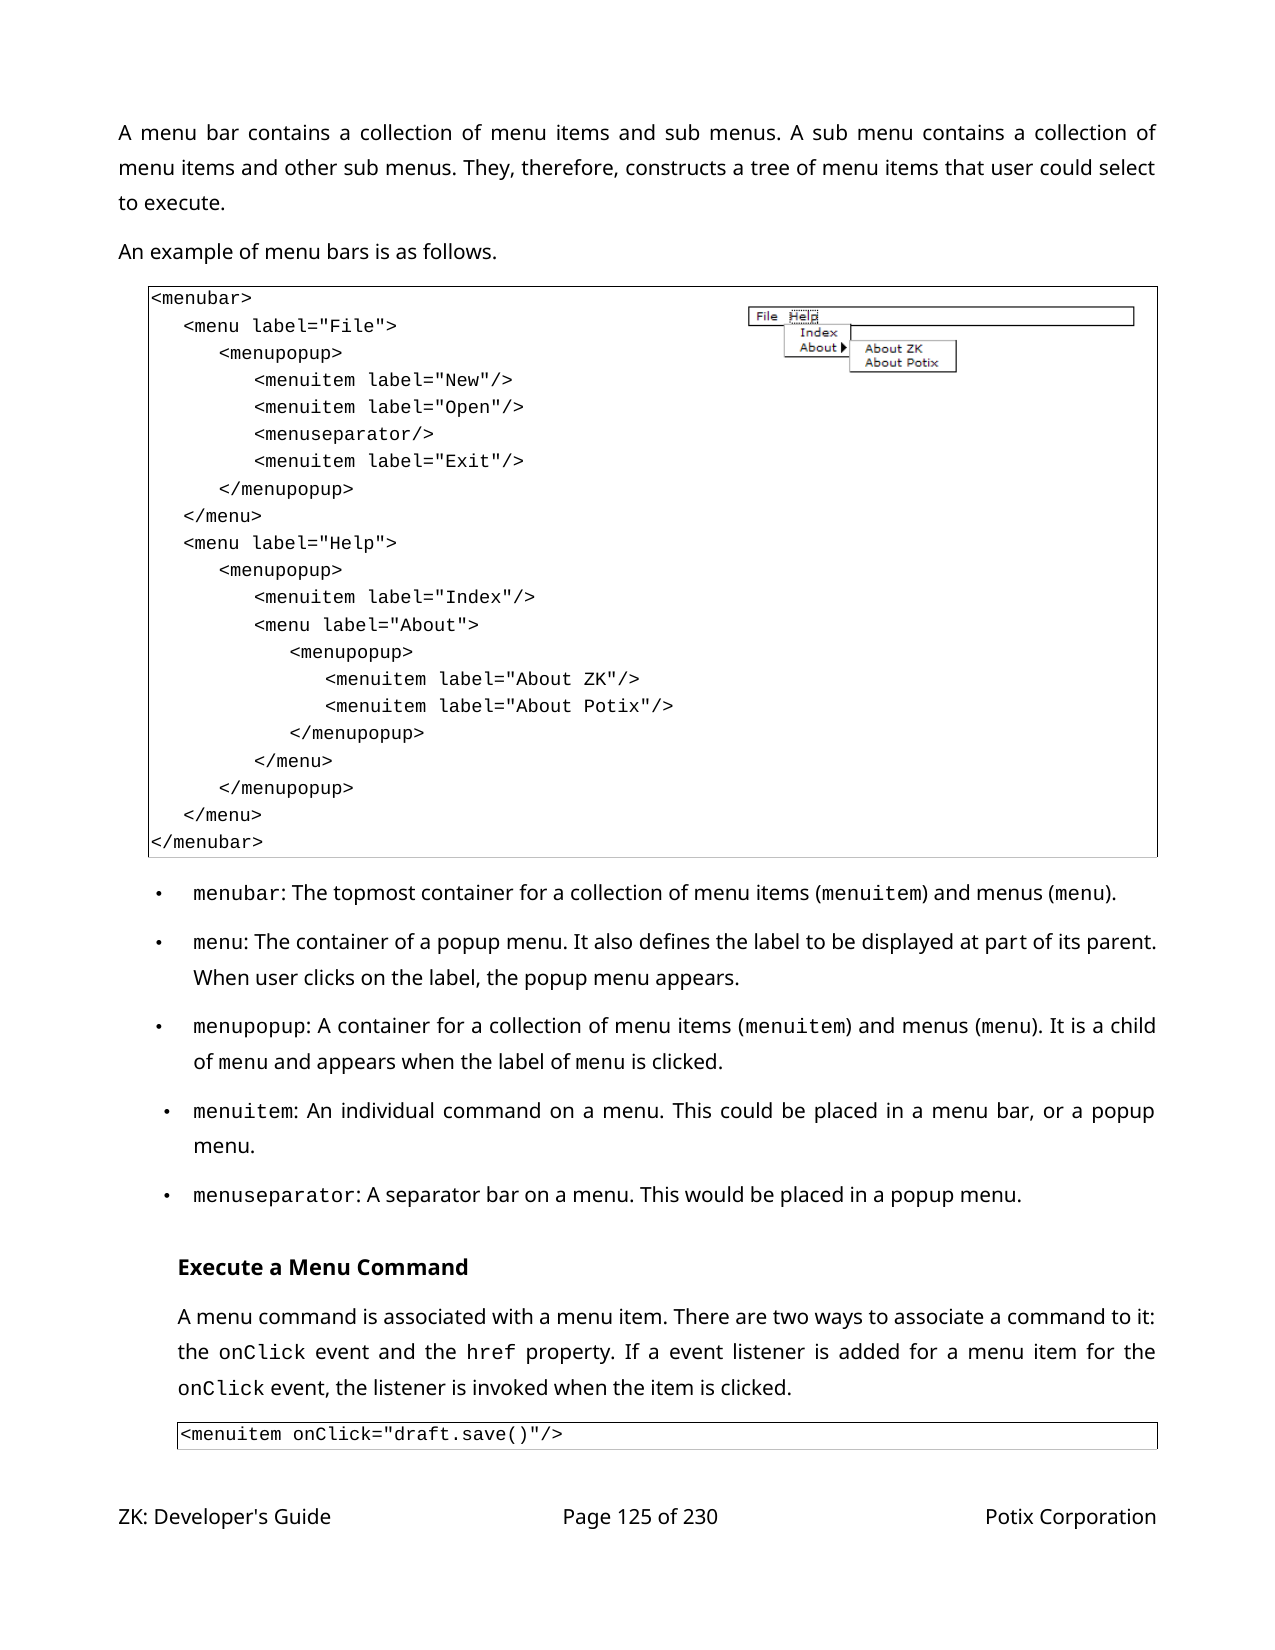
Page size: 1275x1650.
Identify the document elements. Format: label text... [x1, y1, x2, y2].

text [1139, 341, 1157, 365]
text </menupopup> [149, 776, 1157, 800]
list menuseparator: A separator bar on a menu. This would be placed in a popup menu. [164, 1181, 1157, 1209]
text <menuitem label="About Potix"/> [149, 694, 1157, 718]
list menubar: The topmost container for a collection of menu items (menuitem) and menus (menu). [156, 878, 1157, 906]
text <menupopup> [149, 341, 746, 365]
text </menu> [149, 504, 1157, 528]
text <menuitem label="Open"/> [149, 395, 1157, 419]
text </menupopup> [149, 477, 1157, 501]
text <menuitem label="Exit"/> [149, 449, 1157, 474]
text <menuitem label="About ZK"/> [149, 667, 1157, 691]
text <menuseparator/> [149, 422, 1157, 446]
text A menu command is associated with a menu item. There are two ways to associate a command to it: the onClick event and the href property. If a event listener is added for a menu item for the onClick event, the listener is invoked when the item is clicked. [177, 1302, 1157, 1401]
list menupopup: A container for a collection of menu items (menuitem) and menus (menu). It is a child of menu and appears when the label of menu is clicked. [156, 1011, 1157, 1076]
list menuitem: An individual command on a menu. This could be placed in a menu bar, or a popup menu. [164, 1096, 1157, 1160]
text </menubar> [149, 830, 1157, 857]
subtitle Execute a Menu Command [177, 1252, 1157, 1282]
text <menu label="About"> [149, 612, 1157, 637]
text <menuitem label="Index"/> [149, 585, 1157, 609]
list menu: The container of a popup menu. It also defines the label to be displayed at part of its parent. When user clicks on the label, the popup menu appears. [156, 927, 1157, 991]
text <menubar> [149, 287, 1157, 311]
text <menu label="File"> [149, 313, 746, 338]
text <menuitem label="New"/> [149, 368, 1157, 392]
text A menu bar contains a collection of menu items and sub menus. A sub menu contains a collection of menu items and other sub menus. They, therefore, constructs a tree of menu items that user could select to execute. [118, 118, 1157, 217]
text An example of menu bars is as follows. [118, 237, 1157, 266]
picture [746, 303, 1139, 376]
text <menuitem onClick="draft.save()"/> [178, 1423, 1157, 1449]
text </menu> [149, 803, 1157, 827]
text [1139, 313, 1157, 338]
text </menupopup> [149, 721, 1157, 746]
text <menupopup> [149, 558, 1157, 582]
text <menupopup> [149, 640, 1157, 664]
text </menu> [149, 748, 1157, 773]
text <menu label="Help"> [149, 531, 1157, 555]
